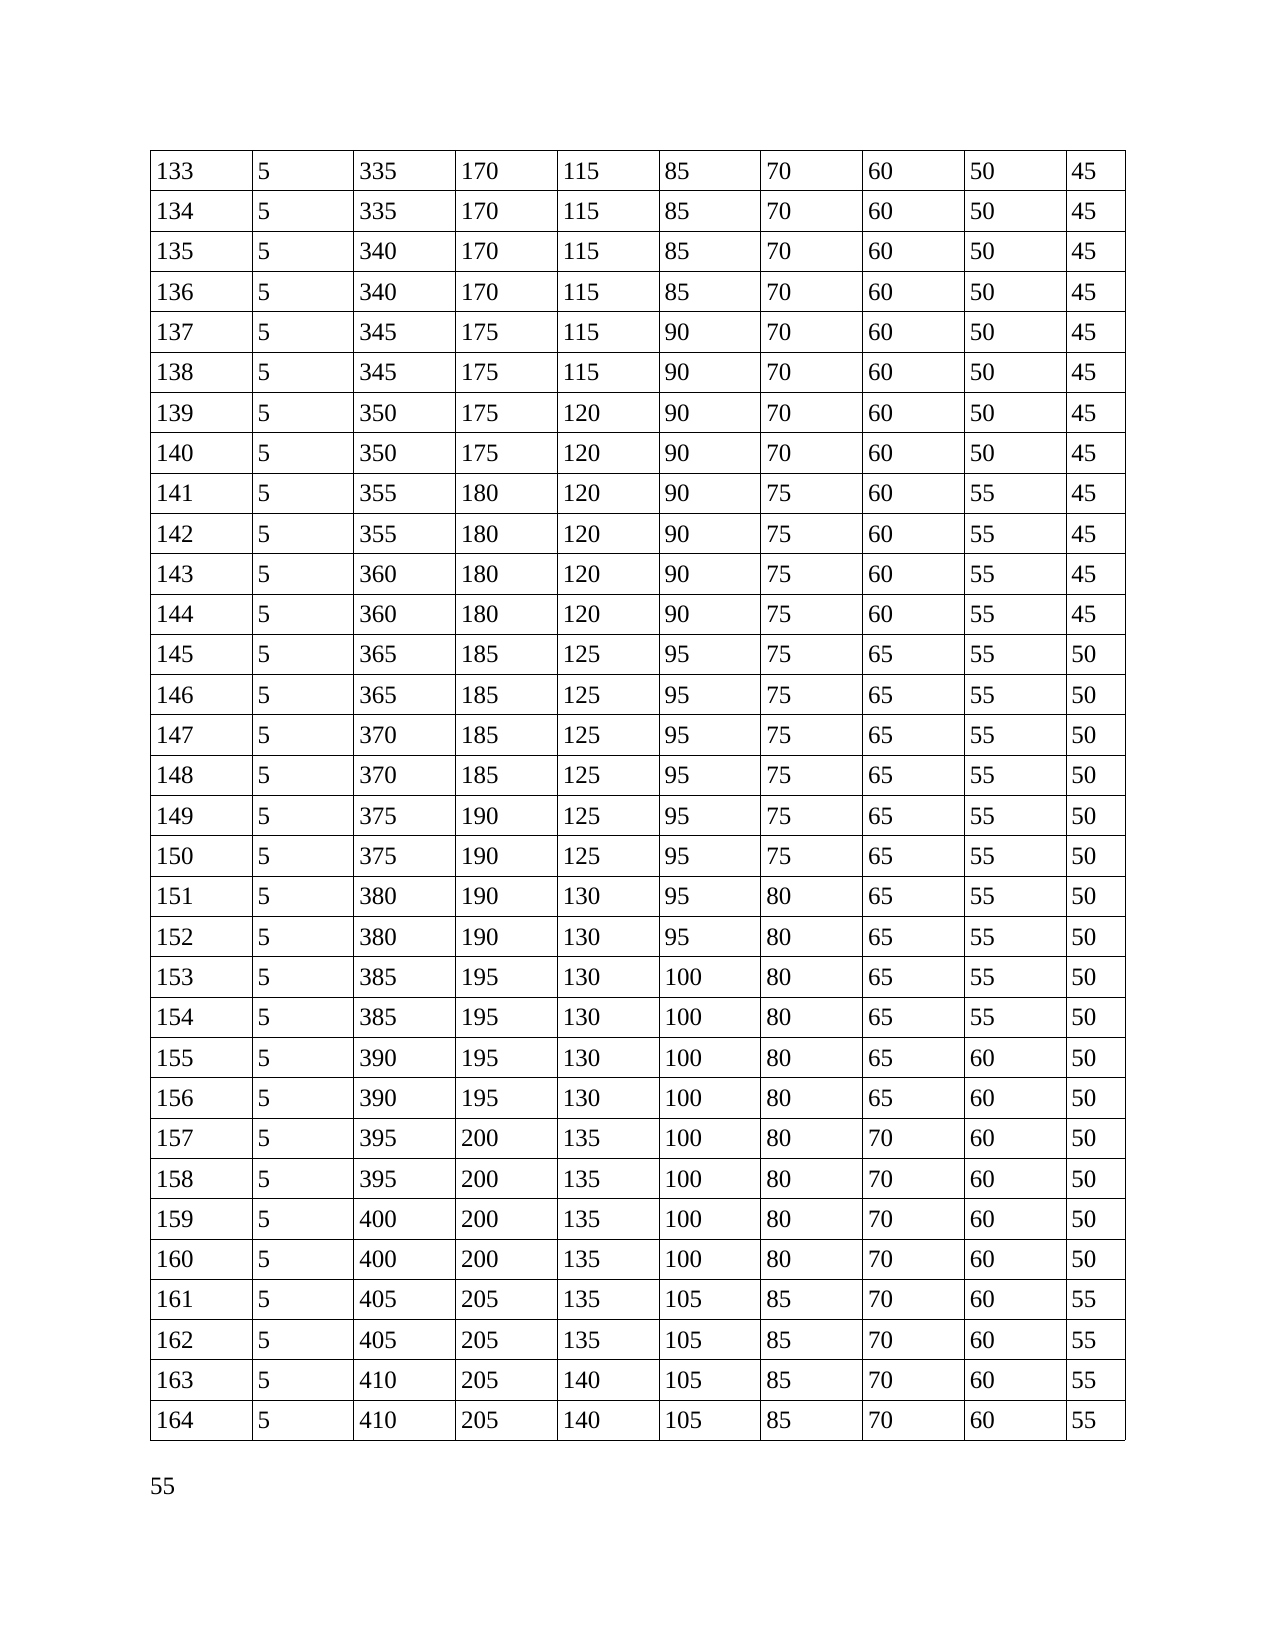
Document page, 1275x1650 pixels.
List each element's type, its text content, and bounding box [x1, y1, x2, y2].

table_cell 5 [253, 756, 353, 795]
table_cell 60 [863, 312, 964, 352]
table_cell 345 [354, 353, 455, 392]
table_cell 180 [456, 595, 557, 634]
table_cell 200 [456, 1119, 557, 1158]
table_cell 410 [354, 1401, 455, 1440]
table_cell 195 [456, 1038, 557, 1077]
table_cell 90 [660, 595, 760, 634]
table_cell 60 [965, 1199, 1066, 1238]
table_cell 75 [761, 756, 862, 795]
table_cell 45 [1067, 514, 1125, 553]
table_cell 130 [558, 1078, 659, 1117]
table_cell 75 [761, 635, 862, 674]
table_cell 380 [354, 917, 455, 956]
table_cell 50 [965, 312, 1066, 352]
table_cell 5 [253, 796, 353, 835]
table_cell 360 [354, 595, 455, 634]
table_cell 125 [558, 635, 659, 674]
table_cell 55 [965, 595, 1066, 634]
table_cell 70 [761, 232, 862, 271]
table_cell 60 [965, 1360, 1066, 1400]
table_cell 95 [660, 675, 760, 714]
table_cell 60 [863, 191, 964, 231]
table_cell 50 [1067, 715, 1125, 755]
table_cell 365 [354, 675, 455, 714]
table_cell 60 [863, 353, 964, 392]
table_cell 45 [1067, 151, 1125, 190]
table_cell 350 [354, 393, 455, 432]
table_cell 60 [965, 1320, 1066, 1359]
table_cell 115 [558, 312, 659, 352]
table_cell 80 [761, 1038, 862, 1077]
table_cell 90 [660, 554, 760, 593]
table_cell 142 [151, 514, 252, 553]
table_cell 385 [354, 998, 455, 1037]
table_cell 5 [253, 474, 353, 513]
table_cell 95 [660, 715, 760, 755]
table_cell 365 [354, 635, 455, 674]
table_cell 85 [761, 1280, 862, 1319]
table_cell 155 [151, 1038, 252, 1077]
table_cell 50 [1067, 957, 1125, 997]
table_cell 180 [456, 514, 557, 553]
table_cell 70 [761, 393, 862, 432]
table_cell 141 [151, 474, 252, 513]
table_cell 175 [456, 312, 557, 352]
table_cell 105 [660, 1360, 760, 1400]
table_cell 60 [965, 1119, 1066, 1158]
table_cell 125 [558, 675, 659, 714]
table_cell 65 [863, 635, 964, 674]
table_cell 65 [863, 675, 964, 714]
table_cell 95 [660, 917, 760, 956]
table_cell 410 [354, 1360, 455, 1400]
table_cell 45 [1067, 312, 1125, 352]
table_cell 100 [660, 1199, 760, 1238]
table_cell 148 [151, 756, 252, 795]
table_cell 50 [965, 151, 1066, 190]
table_cell 55 [965, 635, 1066, 674]
table_cell 190 [456, 796, 557, 835]
table_cell 85 [761, 1401, 862, 1440]
table_cell 90 [660, 433, 760, 472]
table_cell 156 [151, 1078, 252, 1117]
table_cell 135 [558, 1320, 659, 1359]
table_cell 55 [1067, 1360, 1125, 1400]
table_cell 350 [354, 433, 455, 472]
table_cell 70 [863, 1401, 964, 1440]
table_cell 95 [660, 877, 760, 916]
table_cell 75 [761, 836, 862, 876]
table_cell 90 [660, 312, 760, 352]
table_cell 50 [1067, 1159, 1125, 1198]
table_cell 90 [660, 353, 760, 392]
table_cell 180 [456, 474, 557, 513]
table_cell 70 [761, 151, 862, 190]
table_cell 60 [965, 1159, 1066, 1198]
table_cell 135 [558, 1119, 659, 1158]
table_cell 70 [863, 1159, 964, 1198]
table_cell 65 [863, 796, 964, 835]
table_cell 133 [151, 151, 252, 190]
table_cell 80 [761, 998, 862, 1037]
table_cell 55 [1067, 1320, 1125, 1359]
table_cell 380 [354, 877, 455, 916]
table_cell 50 [1067, 877, 1125, 916]
table_cell 170 [456, 272, 557, 311]
table_cell 190 [456, 836, 557, 876]
table_cell 70 [863, 1240, 964, 1279]
table_cell 55 [965, 675, 1066, 714]
table_cell 80 [761, 1159, 862, 1198]
table_cell 164 [151, 1401, 252, 1440]
table_cell 5 [253, 1119, 353, 1158]
table_cell 5 [253, 514, 353, 553]
table_cell 355 [354, 514, 455, 553]
table_cell 135 [558, 1280, 659, 1319]
table_cell 5 [253, 957, 353, 997]
table_cell 100 [660, 1038, 760, 1077]
table_cell 370 [354, 756, 455, 795]
table_cell 175 [456, 433, 557, 472]
table_cell 45 [1067, 232, 1125, 271]
table_cell 65 [863, 957, 964, 997]
table_cell 50 [1067, 1240, 1125, 1279]
table_cell 160 [151, 1240, 252, 1279]
table_cell 152 [151, 917, 252, 956]
table_cell 85 [660, 272, 760, 311]
table_cell 120 [558, 514, 659, 553]
table_cell 60 [863, 554, 964, 593]
table_cell 140 [151, 433, 252, 472]
table_cell 70 [761, 191, 862, 231]
table_cell 200 [456, 1159, 557, 1198]
table_cell 55 [965, 554, 1066, 593]
table_cell 80 [761, 1119, 862, 1158]
table_cell 395 [354, 1159, 455, 1198]
table_cell 137 [151, 312, 252, 352]
table_cell 145 [151, 635, 252, 674]
table_cell 65 [863, 756, 964, 795]
table_cell 125 [558, 756, 659, 795]
table_cell 5 [253, 998, 353, 1037]
table_cell 195 [456, 1078, 557, 1117]
table_cell 400 [354, 1240, 455, 1279]
table_cell 135 [558, 1240, 659, 1279]
table_cell 75 [761, 715, 862, 755]
table_cell 115 [558, 353, 659, 392]
table_cell 50 [965, 433, 1066, 472]
table_cell 5 [253, 272, 353, 311]
table_cell 55 [1067, 1401, 1125, 1440]
table_cell 135 [151, 232, 252, 271]
table_cell 146 [151, 675, 252, 714]
table_cell 205 [456, 1401, 557, 1440]
table_cell 134 [151, 191, 252, 231]
table_cell 153 [151, 957, 252, 997]
table_cell 100 [660, 1159, 760, 1198]
table_cell 5 [253, 312, 353, 352]
table_cell 75 [761, 675, 862, 714]
table_cell 130 [558, 1038, 659, 1077]
table_cell 120 [558, 433, 659, 472]
table_cell 5 [253, 151, 353, 190]
table_cell 5 [253, 715, 353, 755]
table_cell 120 [558, 595, 659, 634]
table_cell 80 [761, 1078, 862, 1117]
table_cell 130 [558, 877, 659, 916]
table_cell 130 [558, 917, 659, 956]
table_cell 105 [660, 1320, 760, 1359]
table_cell 50 [965, 272, 1066, 311]
table_cell 200 [456, 1199, 557, 1238]
table_cell 55 [965, 957, 1066, 997]
table_cell 75 [761, 796, 862, 835]
table_cell 60 [965, 1401, 1066, 1440]
table_cell 115 [558, 151, 659, 190]
table_cell 45 [1067, 554, 1125, 593]
table_cell 65 [863, 715, 964, 755]
table_cell 100 [660, 1240, 760, 1279]
table_cell 120 [558, 393, 659, 432]
table_cell 70 [761, 272, 862, 311]
table_cell 75 [761, 514, 862, 553]
table_cell 70 [863, 1119, 964, 1158]
table_cell 5 [253, 635, 353, 674]
table_cell 115 [558, 191, 659, 231]
table_cell 50 [1067, 756, 1125, 795]
table_cell 395 [354, 1119, 455, 1158]
table_cell 405 [354, 1280, 455, 1319]
table_cell 55 [965, 796, 1066, 835]
table_cell 5 [253, 554, 353, 593]
table_cell 5 [253, 1280, 353, 1319]
table_cell 200 [456, 1240, 557, 1279]
table_cell 125 [558, 715, 659, 755]
table_cell 60 [965, 1240, 1066, 1279]
table_cell 75 [761, 554, 862, 593]
table_cell 149 [151, 796, 252, 835]
table_cell 5 [253, 191, 353, 231]
table_cell 55 [965, 998, 1066, 1037]
table_cell 50 [1067, 998, 1125, 1037]
table_cell 55 [965, 474, 1066, 513]
table_cell 185 [456, 715, 557, 755]
table_cell 185 [456, 756, 557, 795]
table_cell 45 [1067, 272, 1125, 311]
table_cell 75 [761, 595, 862, 634]
table_cell 360 [354, 554, 455, 593]
table_cell 185 [456, 635, 557, 674]
table_cell 75 [761, 474, 862, 513]
table_cell 5 [253, 836, 353, 876]
table_cell 80 [761, 917, 862, 956]
table_cell 60 [863, 272, 964, 311]
table_cell 70 [761, 353, 862, 392]
table_cell 5 [253, 1078, 353, 1117]
table_cell 5 [253, 877, 353, 916]
table_cell 158 [151, 1159, 252, 1198]
table_cell 340 [354, 232, 455, 271]
table_cell 60 [863, 433, 964, 472]
table_cell 45 [1067, 393, 1125, 432]
table_cell 60 [863, 393, 964, 432]
table_cell 154 [151, 998, 252, 1037]
table_cell 50 [1067, 1078, 1125, 1117]
table_cell 205 [456, 1360, 557, 1400]
table_cell 5 [253, 1401, 353, 1440]
table_cell 170 [456, 191, 557, 231]
table_cell 80 [761, 877, 862, 916]
table_cell 50 [1067, 796, 1125, 835]
table_cell 195 [456, 957, 557, 997]
table_cell 163 [151, 1360, 252, 1400]
table_cell 90 [660, 393, 760, 432]
table_cell 144 [151, 595, 252, 634]
table_cell 50 [1067, 836, 1125, 876]
table_cell 390 [354, 1078, 455, 1117]
table_cell 175 [456, 353, 557, 392]
table_cell 80 [761, 1240, 862, 1279]
table_cell 5 [253, 353, 353, 392]
table_cell 125 [558, 836, 659, 876]
table_cell 60 [863, 595, 964, 634]
table_cell 130 [558, 998, 659, 1037]
table_cell 5 [253, 393, 353, 432]
table_cell 136 [151, 272, 252, 311]
table_cell 355 [354, 474, 455, 513]
table_cell 151 [151, 877, 252, 916]
table_cell 45 [1067, 595, 1125, 634]
table_cell 60 [965, 1280, 1066, 1319]
table_cell 90 [660, 514, 760, 553]
table_cell 375 [354, 836, 455, 876]
table_cell 5 [253, 232, 353, 271]
table_cell 70 [863, 1280, 964, 1319]
table_cell 143 [151, 554, 252, 593]
table_cell 65 [863, 1078, 964, 1117]
table_cell 80 [761, 1199, 862, 1238]
table_cell 170 [456, 151, 557, 190]
table_cell 45 [1067, 433, 1125, 472]
table_cell 105 [660, 1401, 760, 1440]
table_cell 162 [151, 1320, 252, 1359]
table_cell 5 [253, 1199, 353, 1238]
table_cell 55 [965, 715, 1066, 755]
table_cell 95 [660, 836, 760, 876]
table_cell 175 [456, 393, 557, 432]
table_cell 70 [761, 433, 862, 472]
table_cell 50 [965, 191, 1066, 231]
table_cell 70 [863, 1360, 964, 1400]
table_cell 140 [558, 1401, 659, 1440]
table_cell 95 [660, 756, 760, 795]
table_cell 5 [253, 433, 353, 472]
table_cell 45 [1067, 353, 1125, 392]
table_cell 139 [151, 393, 252, 432]
table_cell 205 [456, 1280, 557, 1319]
table_cell 85 [660, 232, 760, 271]
table_cell 170 [456, 232, 557, 271]
table_cell 5 [253, 595, 353, 634]
table_cell 5 [253, 917, 353, 956]
table_cell 159 [151, 1199, 252, 1238]
table_cell 5 [253, 1038, 353, 1077]
table_cell 115 [558, 232, 659, 271]
table_cell 115 [558, 272, 659, 311]
table_cell 50 [965, 393, 1066, 432]
table_cell 105 [660, 1280, 760, 1319]
table_cell 85 [761, 1360, 862, 1400]
table_cell 65 [863, 836, 964, 876]
table_cell 70 [761, 312, 862, 352]
table_cell 180 [456, 554, 557, 593]
table_cell 65 [863, 998, 964, 1037]
table_cell 60 [863, 474, 964, 513]
table_cell 45 [1067, 474, 1125, 513]
table_cell 90 [660, 474, 760, 513]
table_cell 120 [558, 474, 659, 513]
table_cell 5 [253, 1159, 353, 1198]
table_cell 70 [863, 1199, 964, 1238]
table_cell 375 [354, 796, 455, 835]
table_cell 50 [1067, 1038, 1125, 1077]
table_cell 100 [660, 957, 760, 997]
table_cell 45 [1067, 191, 1125, 231]
table_cell 5 [253, 1360, 353, 1400]
table_cell 50 [1067, 1199, 1125, 1238]
table_cell 161 [151, 1280, 252, 1319]
table_cell 100 [660, 1078, 760, 1117]
table_cell 60 [863, 514, 964, 553]
table_cell 60 [965, 1078, 1066, 1117]
table_cell 100 [660, 1119, 760, 1158]
table_cell 190 [456, 917, 557, 956]
table_cell 120 [558, 554, 659, 593]
table_cell 205 [456, 1320, 557, 1359]
table_cell 130 [558, 957, 659, 997]
table_cell 65 [863, 917, 964, 956]
table_cell 65 [863, 1038, 964, 1077]
table_cell 55 [965, 917, 1066, 956]
table_cell 60 [863, 232, 964, 271]
table_cell 138 [151, 353, 252, 392]
table_cell 370 [354, 715, 455, 755]
table_cell 55 [965, 877, 1066, 916]
table_cell 5 [253, 1320, 353, 1359]
table_cell 55 [1067, 1280, 1125, 1319]
table_cell 157 [151, 1119, 252, 1158]
table_cell 400 [354, 1199, 455, 1238]
table_cell 55 [965, 514, 1066, 553]
table_cell 80 [761, 957, 862, 997]
table_cell 335 [354, 151, 455, 190]
table_cell 147 [151, 715, 252, 755]
table_cell 405 [354, 1320, 455, 1359]
table_cell 85 [761, 1320, 862, 1359]
table_cell 50 [1067, 1119, 1125, 1158]
table_cell 335 [354, 191, 455, 231]
table_cell 135 [558, 1199, 659, 1238]
table_cell 50 [1067, 635, 1125, 674]
table_cell 345 [354, 312, 455, 352]
table_cell 100 [660, 998, 760, 1037]
table_cell 85 [660, 191, 760, 231]
table_cell 50 [965, 353, 1066, 392]
table_cell 140 [558, 1360, 659, 1400]
table_cell 95 [660, 635, 760, 674]
table_cell 5 [253, 1240, 353, 1279]
table_cell 95 [660, 796, 760, 835]
table_cell 55 [965, 836, 1066, 876]
table_cell 70 [863, 1320, 964, 1359]
table_cell 50 [965, 232, 1066, 271]
table_cell 60 [965, 1038, 1066, 1077]
table_cell 385 [354, 957, 455, 997]
table_cell 340 [354, 272, 455, 311]
table_cell 190 [456, 877, 557, 916]
table_cell 390 [354, 1038, 455, 1077]
table_cell 85 [660, 151, 760, 190]
table_cell 185 [456, 675, 557, 714]
table_cell 195 [456, 998, 557, 1037]
table_cell 55 [965, 756, 1066, 795]
table_cell 135 [558, 1159, 659, 1198]
table_cell 50 [1067, 917, 1125, 956]
table_cell 60 [863, 151, 964, 190]
table_cell 5 [253, 675, 353, 714]
table_cell 150 [151, 836, 252, 876]
table_cell 125 [558, 796, 659, 835]
table_cell 50 [1067, 675, 1125, 714]
table_cell 65 [863, 877, 964, 916]
